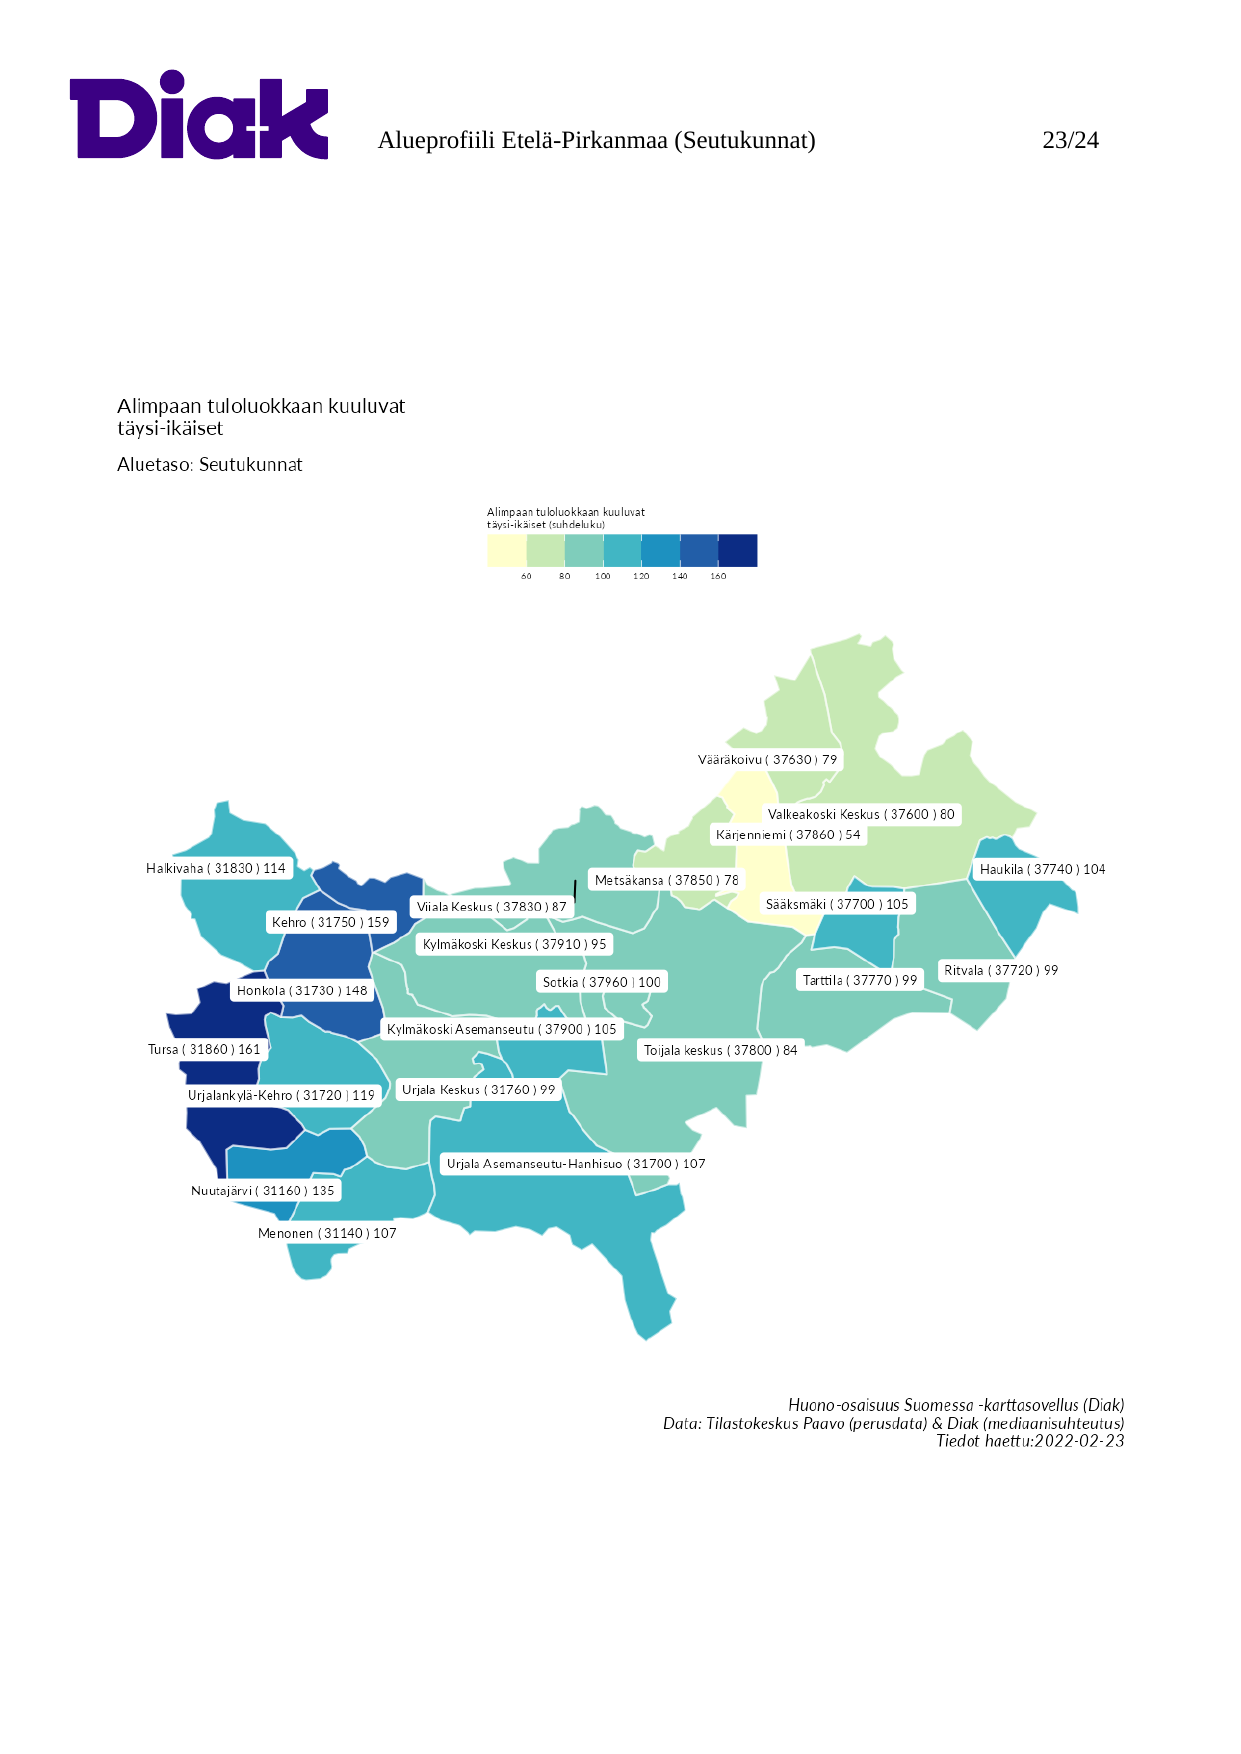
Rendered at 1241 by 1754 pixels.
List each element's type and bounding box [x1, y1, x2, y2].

picture [61, 196, 1179, 1651]
